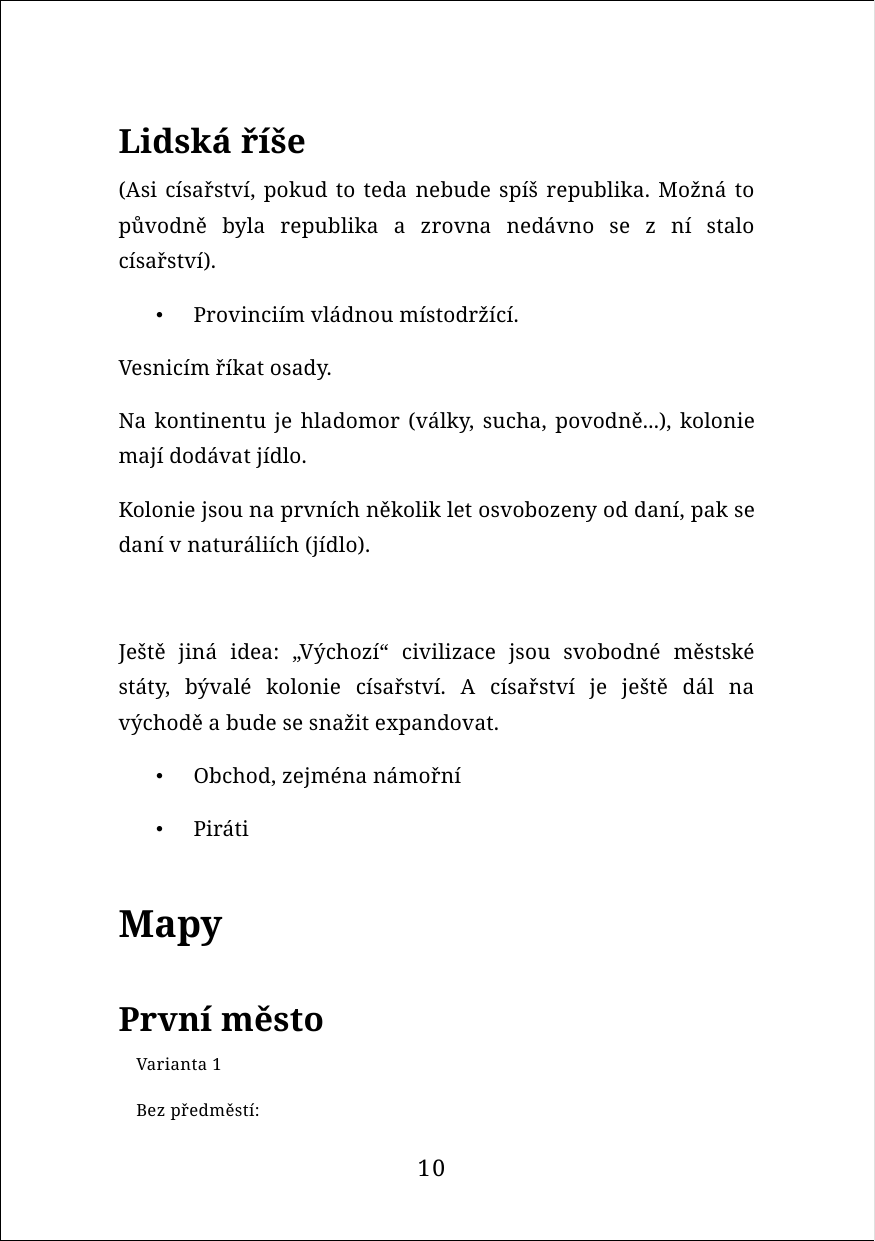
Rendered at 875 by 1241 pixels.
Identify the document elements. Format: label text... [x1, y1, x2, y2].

text Varianta 1 [136, 1053, 756, 1075]
text Na kontinentu je hladomor (války, sucha, povodně...), kolonie mají dodávat jídlo. [118, 406, 756, 470]
text Bez předměstí: [136, 1099, 756, 1121]
subtitle Lidská říše [118, 118, 756, 164]
list Obchod, zejména námořní [156, 761, 756, 789]
text Kolonie jsou na prvních několik let osvobozeny od daní, pak se daní v naturáliích (jídlo). [118, 495, 756, 559]
list Piráti [156, 814, 756, 843]
text (Asi císařství, pokud to teda nebude spíš republika. Možná to původně byla republika a zrovna nedávno se z ní stalo císařství). [118, 175, 756, 275]
subtitle Mapy [118, 897, 756, 948]
text Ještě jiná idea: „Výchozí“ civilizace jsou svobodné městské státy, bývalé kolonie císařství. A císařství je ještě dál na východě a bude se snažit expandovat. [118, 637, 756, 736]
subtitle První město [118, 996, 756, 1041]
text Vesnicím říkat osady. [118, 353, 756, 381]
list Provinciím vládnou místodržící. [156, 300, 756, 328]
